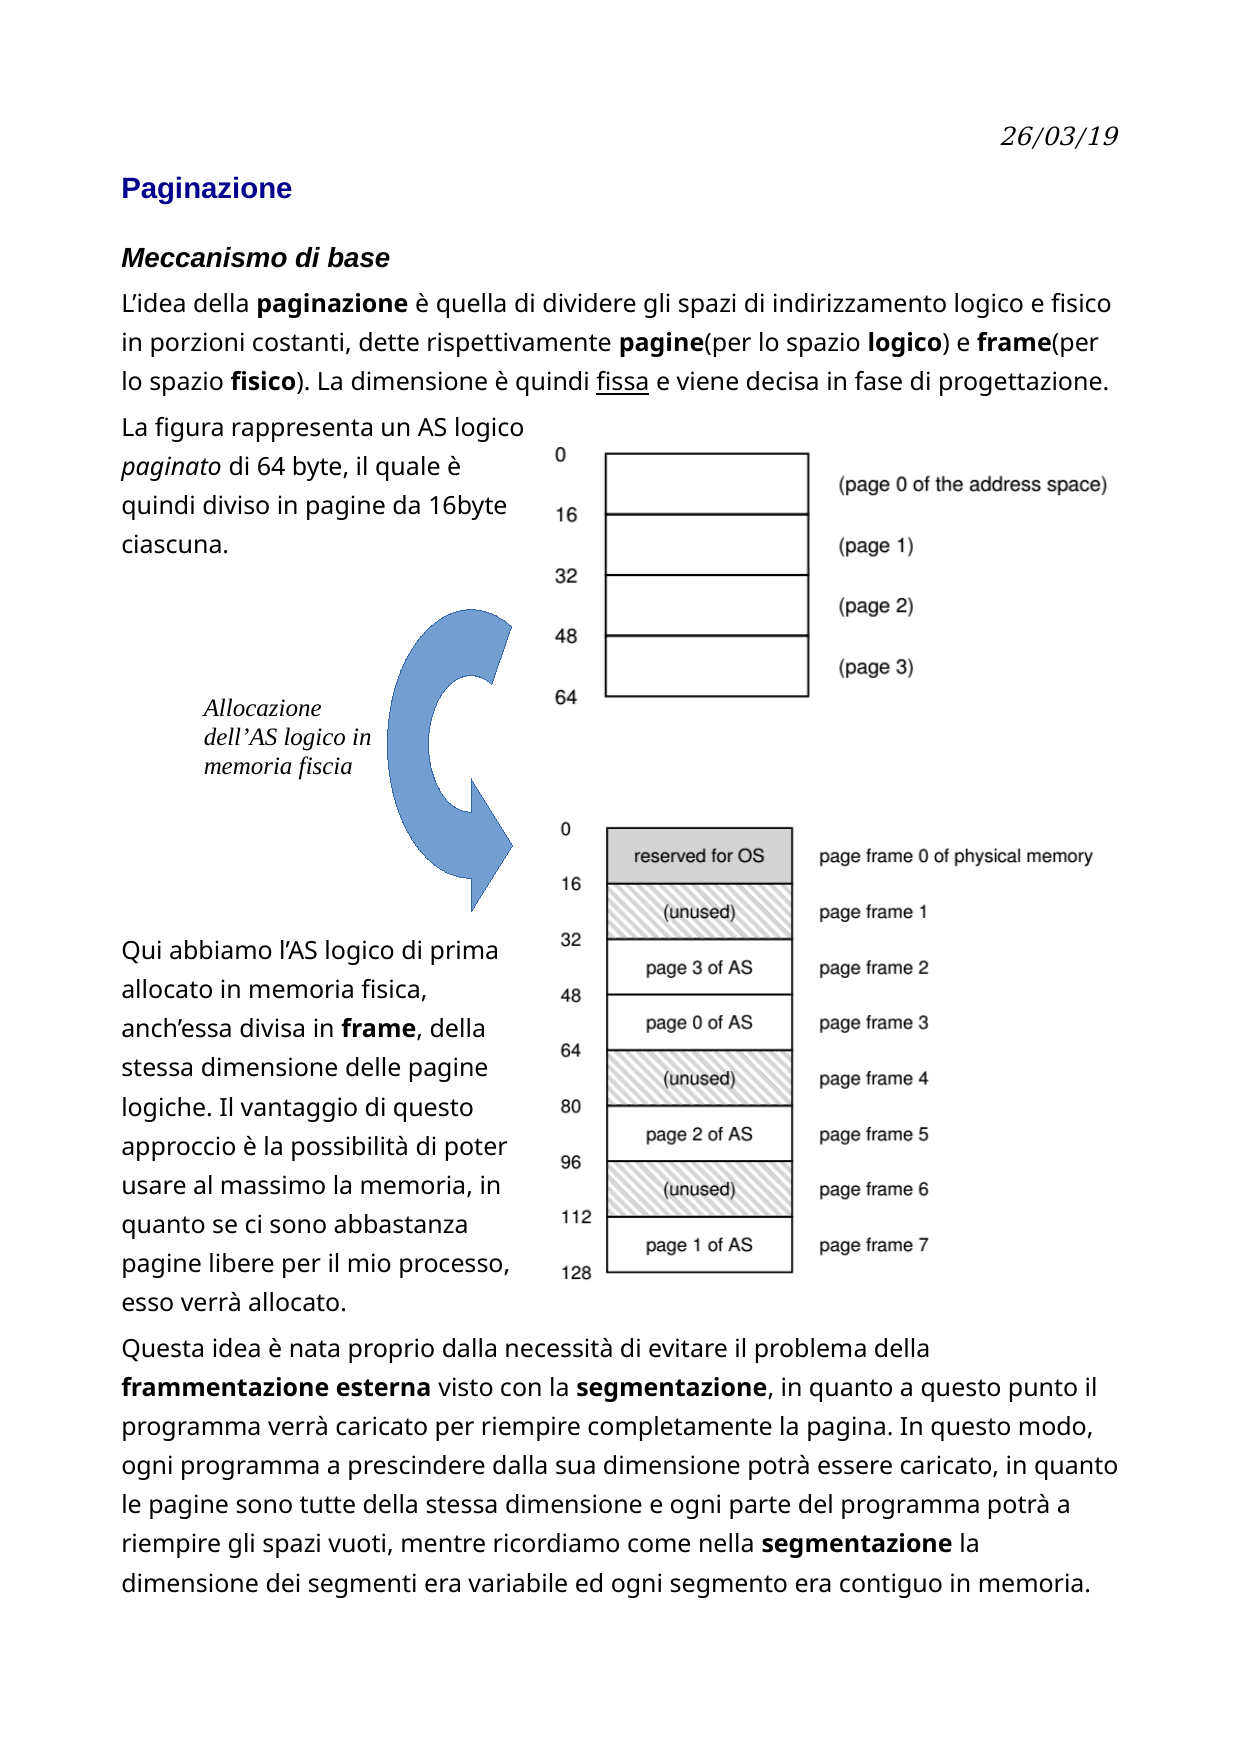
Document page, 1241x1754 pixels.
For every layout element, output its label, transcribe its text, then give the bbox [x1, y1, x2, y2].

subtitle Paginazione [121, 171, 1119, 205]
text Questa idea è nata proprio dalla necessità di evitare il problema della frammentazione esterna visto con la segmentazione, in quanto a questo punto il programma verrà caricato per riempire completamente la pagina. In questo modo, ogni programma a prescindere dalla sua dimensione potrà essere caricato, in quanto le pagine sono tutte della stessa dimensione e ogni parte del programma potrà a riempire gli spazi vuoti, mentre ricordiamo come nella segmentazione la dimensione dei segmenti era variabile ed ogni segmento era contiguo in memoria. [121, 1330, 1119, 1599]
picture [540, 800, 1116, 1306]
text La figura rappresenta un AS logico paginato di 64 byte, il quale è quindi diviso in pagine da 16byte ciascuna. [121, 409, 1119, 561]
picture [536, 422, 1120, 726]
subtitle Meccanismo di base [121, 241, 1119, 273]
text 26/03/19 [121, 121, 1119, 151]
text L’idea della paginazione è quella di dividere gli spazi di indirizzamento logico e fisico in porzioni costanti, dette rispettivamente pagine(per lo spazio logico) e frame(per lo spazio fisico). La dimensione è quindi fissa e viene decisa in fase di progettazione. [121, 286, 1119, 398]
text Qui abbiamo l’AS logico di prima allocato in memoria fisica, anch’essa divisa in frame, della stessa dimensione delle pagine logiche. Il vantaggio di questo approccio è la possibilità di poter usare al massimo la memoria, in quanto se ci sono abbastanza pagine libere per il mio processo, esso verrà allocato. [121, 933, 1119, 1319]
